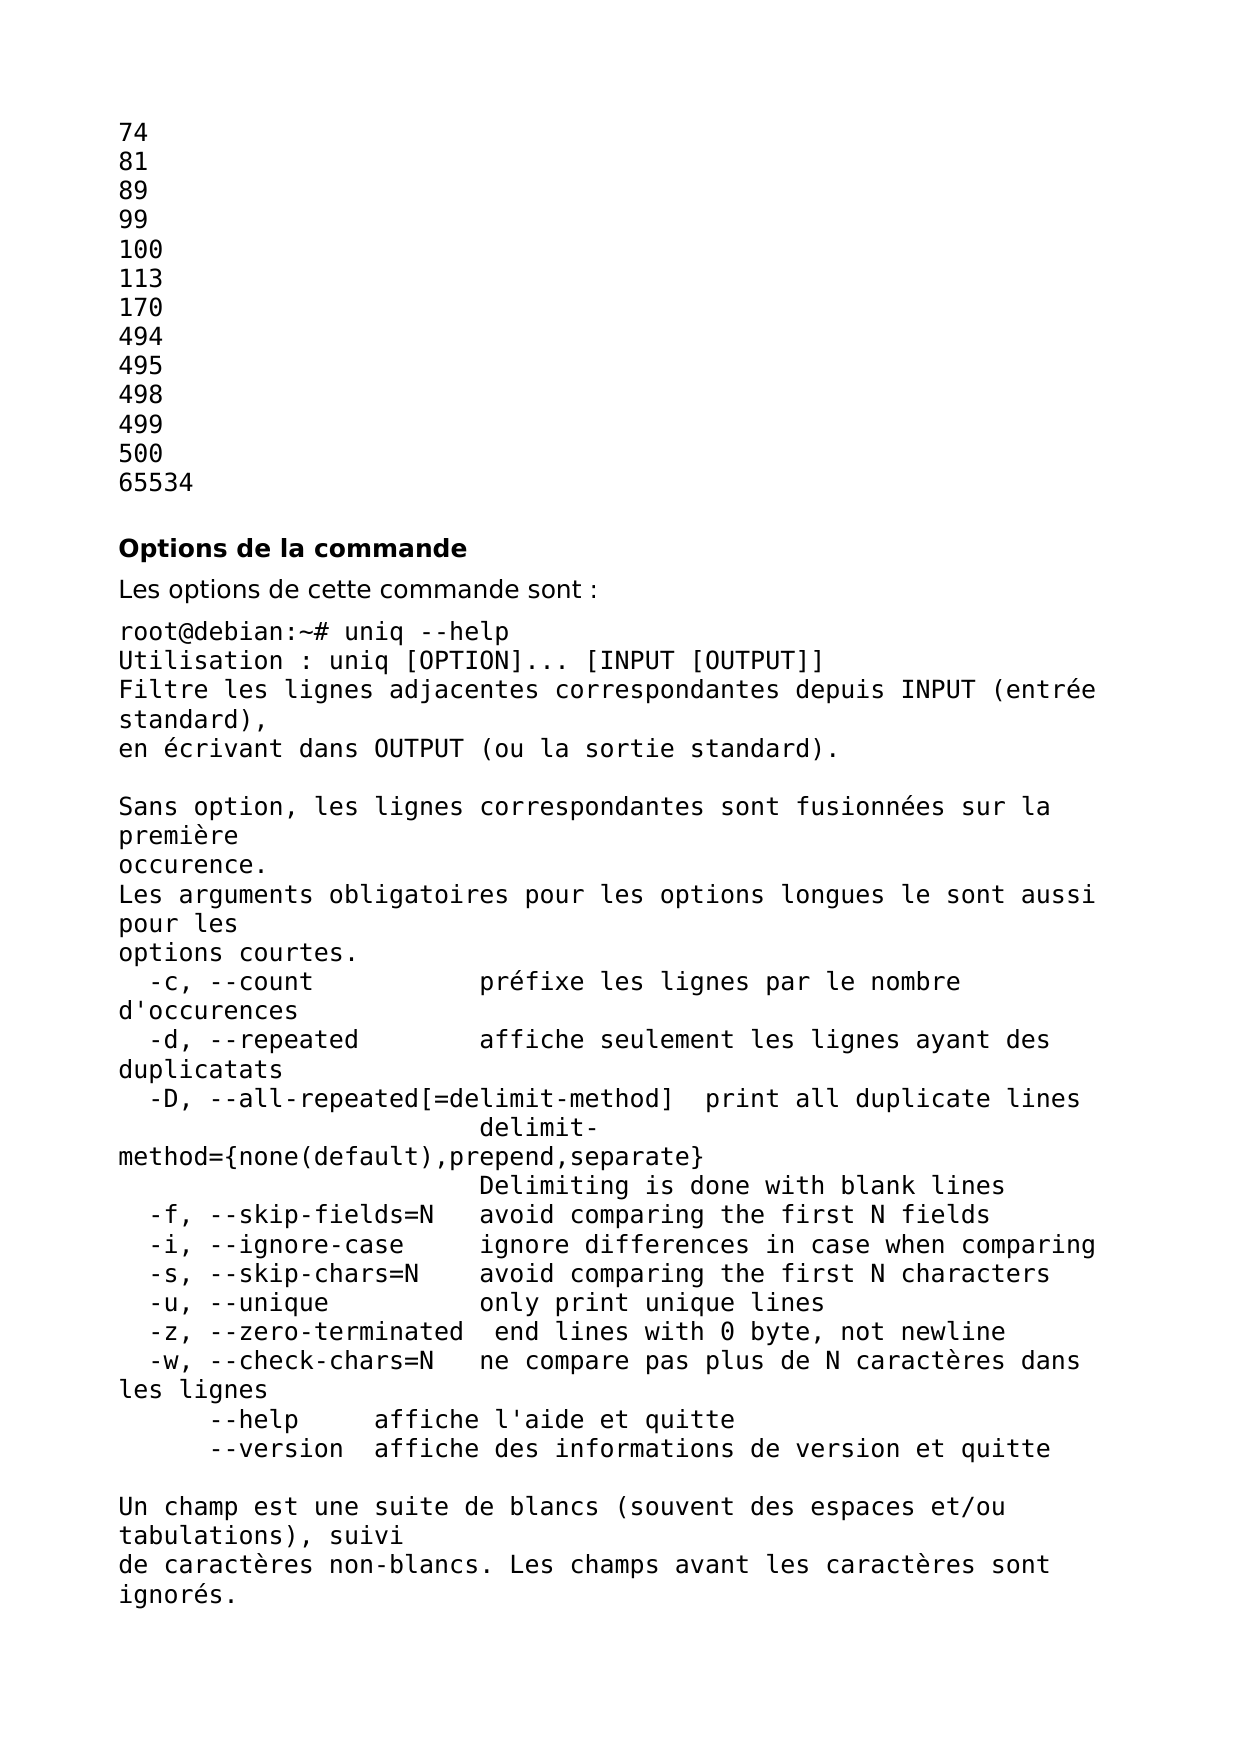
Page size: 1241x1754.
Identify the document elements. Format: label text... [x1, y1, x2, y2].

text 74 81 89 99 100 113 170 494 495 498 499 500 65534 [118, 118, 1122, 497]
text Les options de cette commande sont : [118, 576, 1122, 605]
subtitle Options de la commande [118, 534, 1122, 563]
text root@debian:~# uniq --help Utilisation : uniq [OPTION]... [INPUT [OUTPUT]] Filtre les lignes adjacentes correspondantes depuis INPUT (entrée standard), en écrivant dans OUTPUT (ou la sortie standard). Sans option, les lignes correspondantes sont fusionnées sur la première occurence. Les arguments obligatoires pour les options longues le sont aussi pour les options courtes. -c, --count préfixe les lignes par le nombre d'occurences -d, --repeated affiche seulement les lignes ayant des duplicatats -D, --all-repeated[=delimit-method] print all duplicate lines delimit-method={none(default),prepend,separate} Delimiting is done with blank lines -f, --skip-fields=N avoid comparing the first N fields -i, --ignore-case ignore differences in case when comparing -s, --skip-chars=N avoid comparing the first N characters -u, --unique only print unique lines -z, --zero-terminated end lines with 0 byte, not newline -w, --check-chars=N ne compare pas plus de N caractères dans les lignes --help affiche l'aide et quitte --version affiche des informations de version et quitte Un champ est une suite de blancs (souvent des espaces et/ou tabulations), suivi de caractères non-blancs. Les champs avant les caractères sont ignorés. [118, 617, 1122, 1609]
